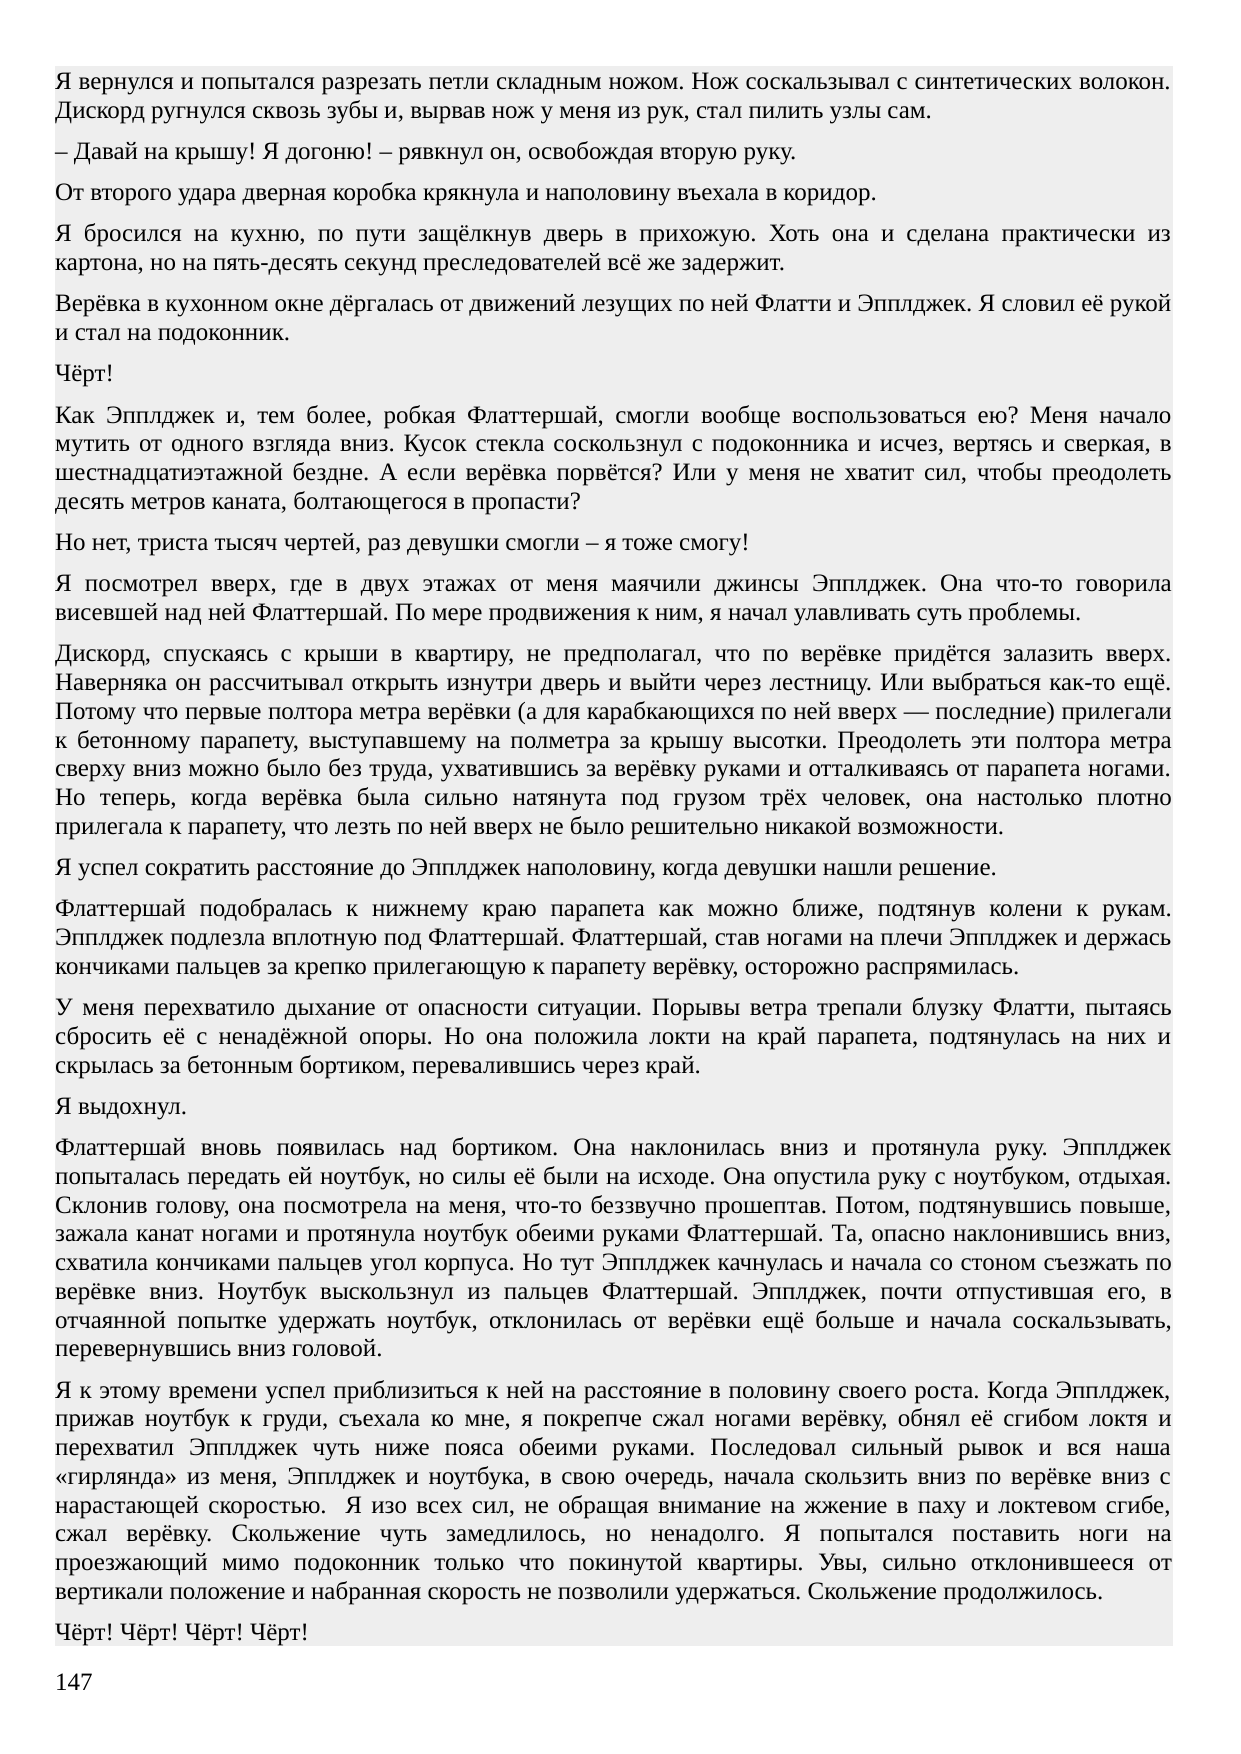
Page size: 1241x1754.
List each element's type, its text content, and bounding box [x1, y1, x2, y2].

text Флаттершай подобралась к нижнему краю парапета как можно ближе, подтянув колени к рукам. Эпплджек подлезла вплотную под Флаттершай. Флаттершай, став ногами на плечи Эпплджек и держась кончиками пальцев за крепко прилегающую к парапету верёвку, осторожно распрямилась. [55, 893, 1173, 980]
text Я успел сократить расстояние до Эпплджек наполовину, когда девушки нашли решение. [55, 852, 1173, 881]
text Чёрт! [55, 358, 1173, 387]
text От второго удара дверная коробка крякнула и наполовину въехала в коридор. [55, 177, 1173, 206]
text Дискорд, спускаясь с крыши в квартиру, не предполагал, что по верёвке придётся залазить вверх. Наверняка он рассчитывал открыть изнутри дверь и выйти через лестницу. Или выбраться как-то ещё. Потому что первые полтора метра верёвки (а для карабкающихся по ней вверх — последние) прилегали к бетонному парапету, выступавшему на полметра за крышу высотки. Преодолеть эти полтора метра сверху вниз можно было без труда, ухватившись за верёвку руками и отталкиваясь от парапета ногами. Но теперь, когда верёвка была сильно натянута под грузом трёх человек, она настолько плотно прилегала к парапету, что лезть по ней вверх не было решительно никакой возможности. [55, 638, 1173, 840]
text Я вернулся и попытался разрезать петли складным ножом. Нож соскальзывал с синтетических волокон. Дискорд ругнулся сквозь зубы и, вырвав нож у меня из рук, стал пилить узлы сам. [55, 66, 1173, 123]
text Я бросился на кухню, по пути защёлкнув дверь в прихожую. Хоть она и сделана практически из картона, но на пять-десять секунд преследователей всё же задержит. [55, 218, 1173, 276]
text Верёвка в кухонном окне дёргалась от движений лезущих по ней Флатти и Эпплджек. Я словил её рукой и стал на подоконник. [55, 288, 1173, 346]
text Как Эпплджек и, тем более, робкая Флаттершай, смогли вообще воспользоваться ею? Меня начало мутить от одного взгляда вниз. Кусок стекла соскользнул с подоконника и исчез, вертясь и сверкая, в шестнадцатиэтажной бездне. А если верёвка порвётся? Или у меня не хватит сил, чтобы преодолеть десять метров каната, болтающегося в пропасти? [55, 400, 1173, 515]
text Я выдохнул. [55, 1091, 1173, 1120]
text Я к этому времени успел приблизиться к ней на расстояние в половину своего роста. Когда Эпплджек, прижав ноутбук к груди, съехала ко мне, я покрепче сжал ногами верёвку, обнял её сгибом локтя и перехватил Эпплджек чуть ниже пояса обеими руками. Последовал сильный рывок и вся наша «гирлянда» из меня, Эпплджек и ноутбука, в свою очередь, начала скользить вниз по верёвке вниз с нарастающей скоростью. Я изо всех сил, не обращая внимание на жжение в паху и локтевом сгибе, сжал верёвку. Скольжение чуть замедлилось, но ненадолго. Я попытался поставить ноги на проезжающий мимо подоконник только что покинутой квартиры. Увы, сильно отклонившееся от вертикали положение и набранная скорость не позволили удержаться. Скольжение продолжилось. [55, 1375, 1173, 1605]
text – Давай на крышу! Я догоню! – рявкнул он, освобождая вторую руку. [55, 136, 1173, 165]
text Флаттершай вновь появилась над бортиком. Она наклонилась вниз и протянула руку. Эпплджек попыталась передать ей ноутбук, но силы её были на исходе. Она опустила руку с ноутбуком, отдыхая. Склонив голову, она посмотрела на меня, что-то беззвучно прошептав. Потом, подтянувшись повыше, зажала канат ногами и протянула ноутбук обеими руками Флаттершай. Та, опасно наклонившись вниз, схватила кончиками пальцев угол корпуса. Но тут Эпплджек качнулась и начала со стоном съезжать по верёвке вниз. Ноутбук выскользнул из пальцев Флаттершай. Эпплджек, почти отпустившая его, в отчаянной попытке удержать ноутбук, отклонилась от верёвки ещё больше и начала соскальзывать, перевернувшись вниз головой. [55, 1132, 1173, 1362]
text Я посмотрел вверх, где в двух этажах от меня маячили джинсы Эпплджек. Она что-то говорила висевшей над ней Флаттершай. По мере продвижения к ним, я начал улавливать суть проблемы. [55, 568, 1173, 626]
text Но нет, триста тысяч чертей, раз девушки смогли – я тоже смогу! [55, 527, 1173, 556]
text У меня перехватило дыхание от опасности ситуации. Порывы ветра трепали блузку Флатти, пытаясь сбросить её с ненадёжной опоры. Но она положила локти на край парапета, подтянулась на них и скрылась за бетонным бортиком, перевалившись через край. [55, 992, 1173, 1078]
text Чёрт! Чёрт! Чёрт! Чёрт! [55, 1617, 1173, 1646]
